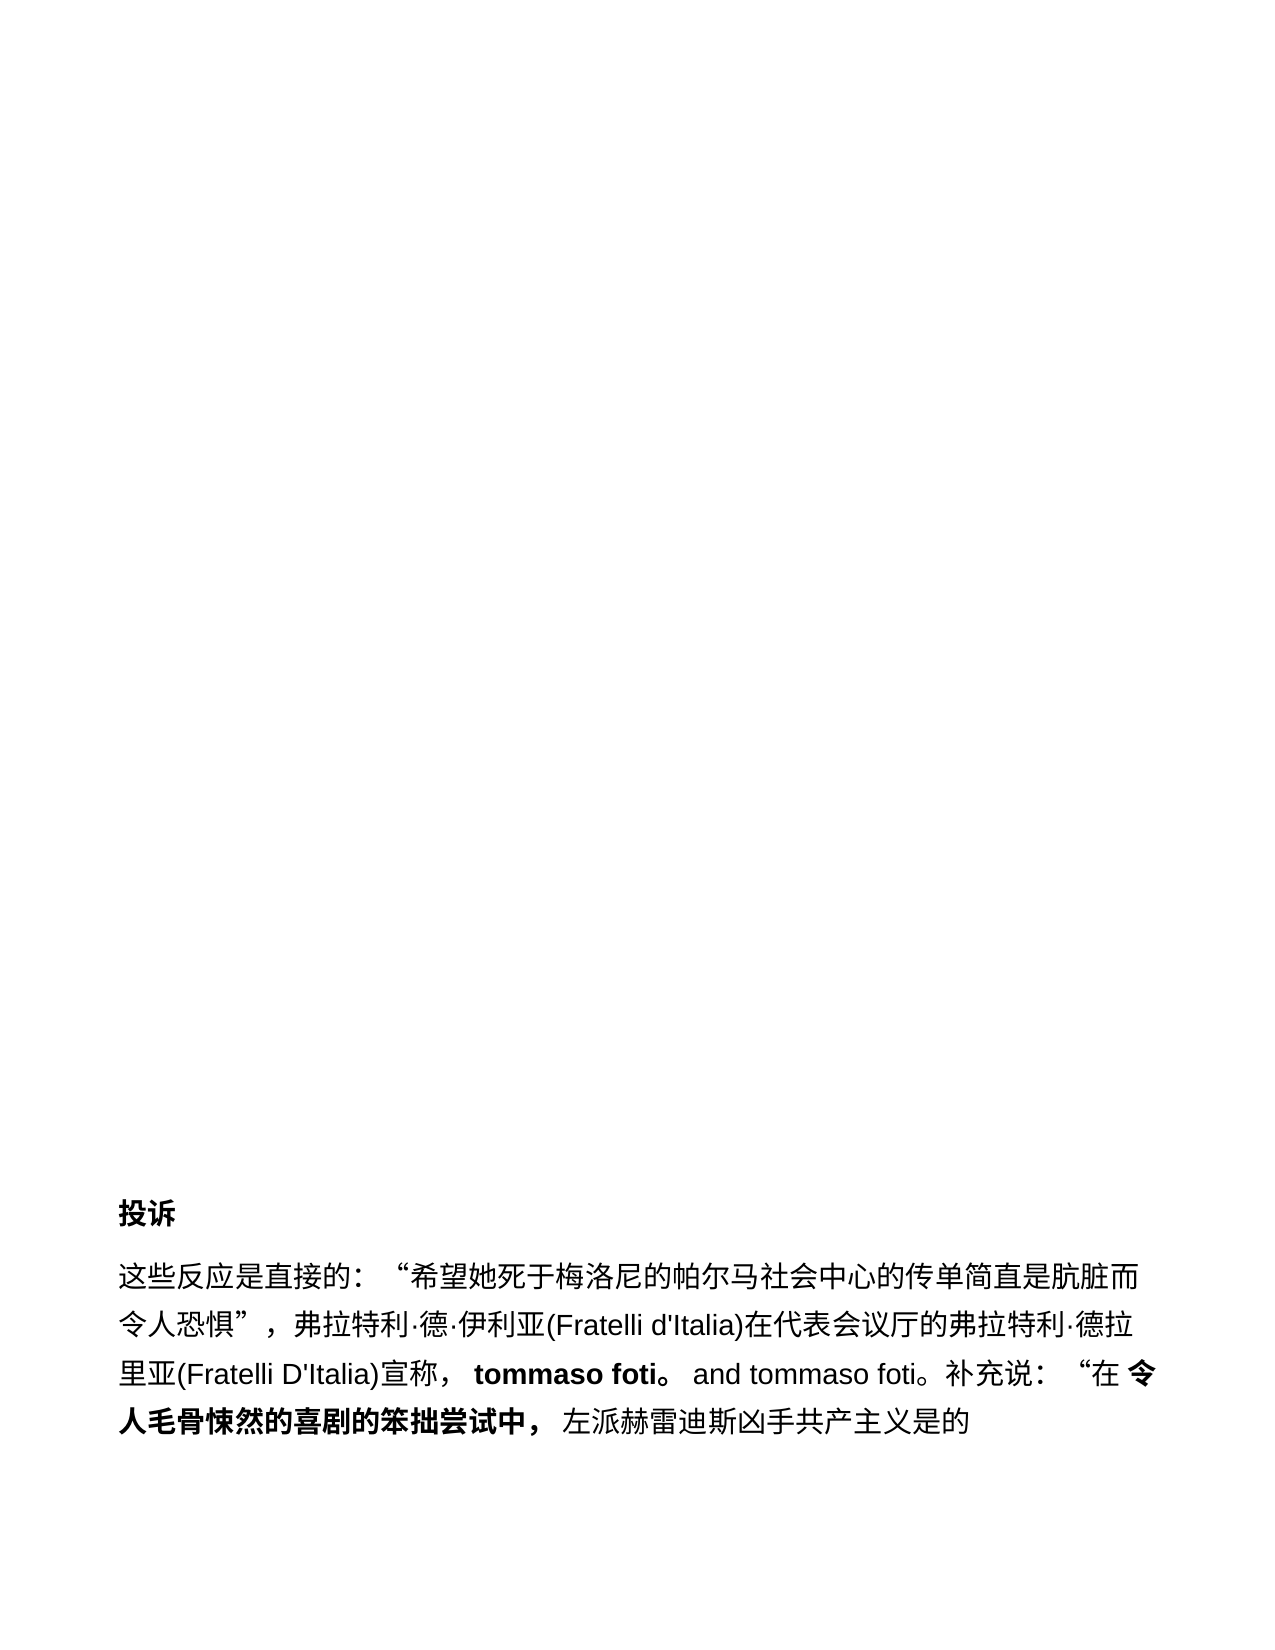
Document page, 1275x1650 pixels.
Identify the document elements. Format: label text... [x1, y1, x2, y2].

text 这些反应是直接的：“希望她死于梅洛尼的帕尔马社会中心的传单简直是肮脏而令人恐惧”，弗拉特利·德·伊利亚(Fratelli d'Italia)在代表会议厅的弗拉特利·德拉里亚(Fratelli D'Italia)宣称， tommaso foti。 and tommaso foti。补充说：“在 令人毛骨悚然的喜剧的笨拙尝试中， 左派赫雷迪斯凶手共产主义是的 [118, 1253, 1157, 1441]
text 投诉 [118, 118, 1157, 1233]
